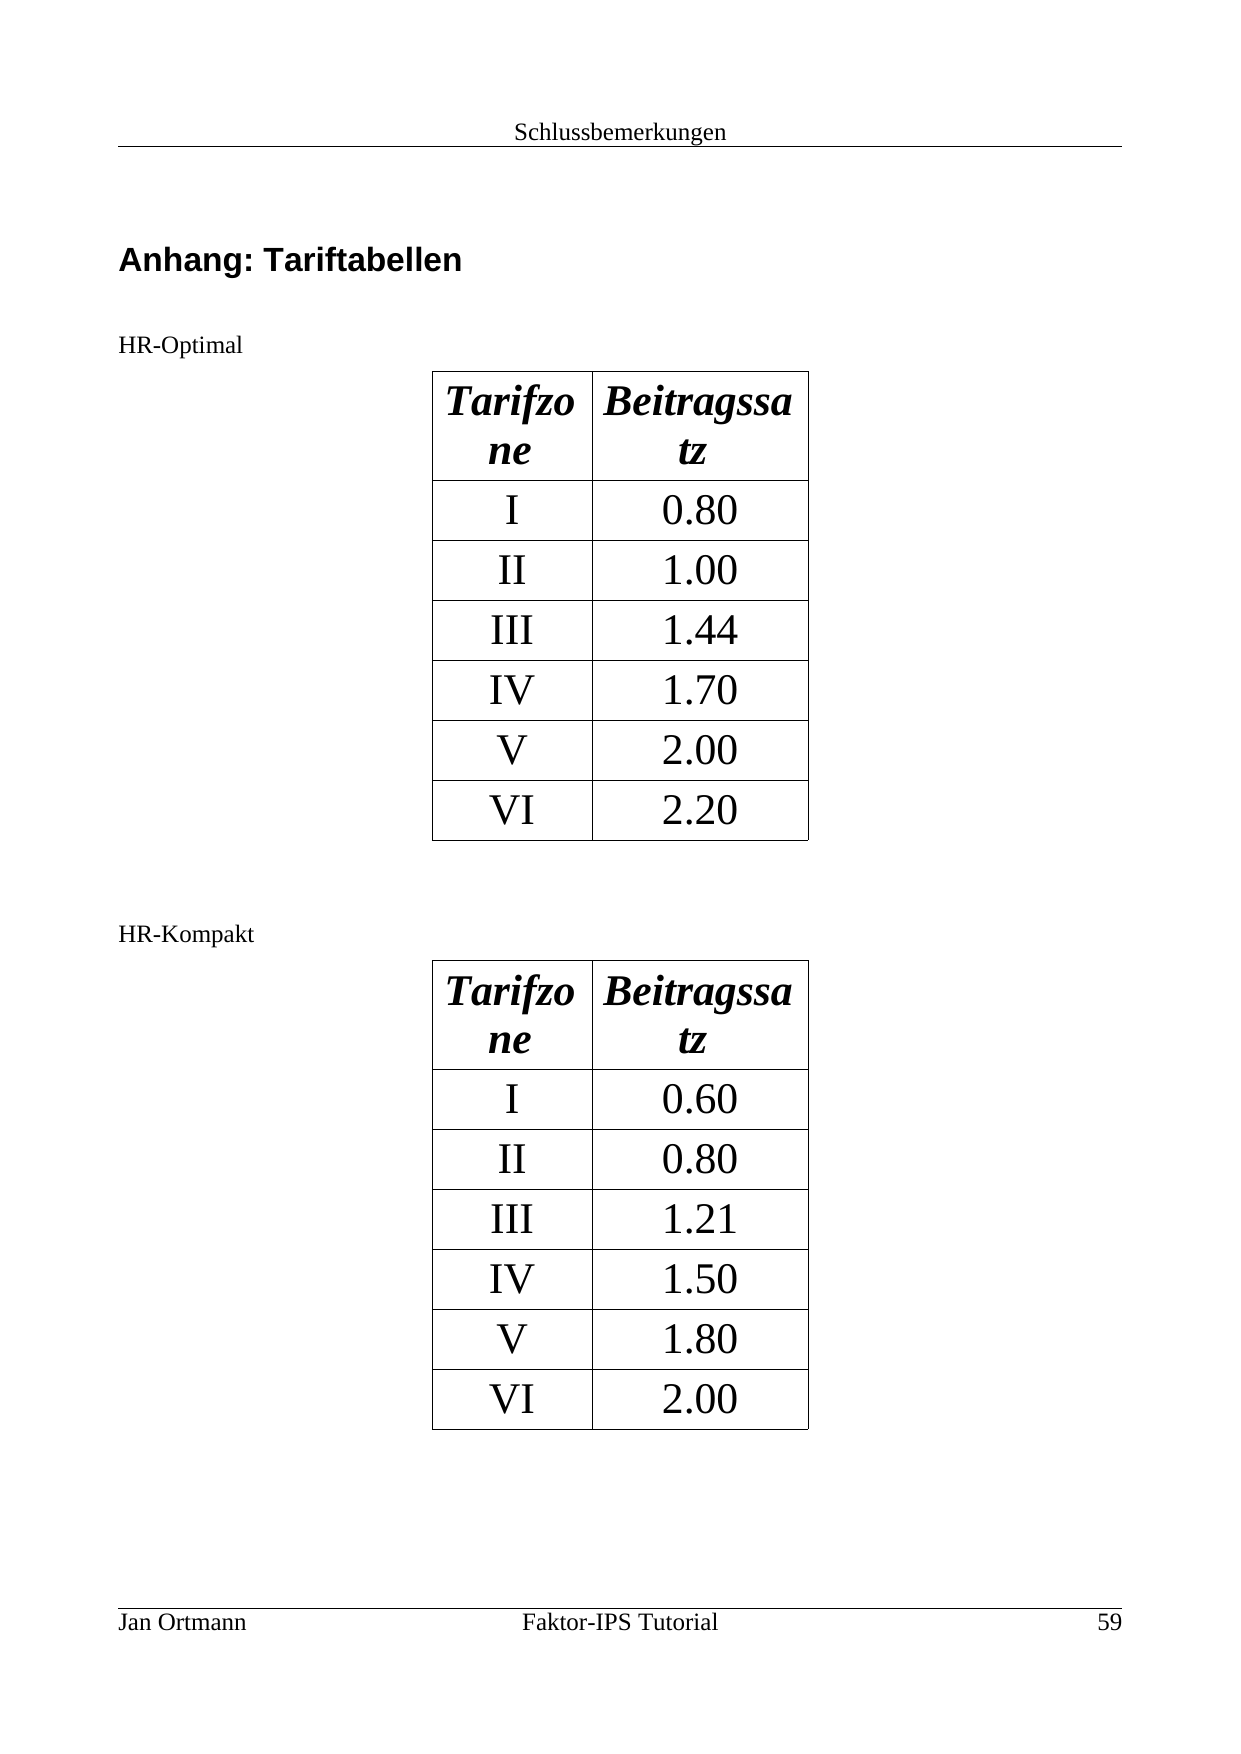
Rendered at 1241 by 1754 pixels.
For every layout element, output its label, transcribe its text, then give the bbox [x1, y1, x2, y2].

table_cell II [433, 1130, 592, 1189]
table_header Tarifzone [433, 372, 592, 479]
table_cell V [433, 721, 592, 779]
table_cell 1.21 [593, 1190, 808, 1249]
text HR-Optimal [118, 331, 1122, 358]
table_cell 1.50 [593, 1250, 808, 1309]
table_cell 1.70 [593, 661, 808, 719]
table_header Beitragssatz [593, 961, 808, 1069]
table_cell IV [433, 1250, 592, 1309]
table_cell III [433, 601, 592, 659]
table_cell 0.60 [593, 1070, 808, 1129]
table_header Beitragssatz [593, 372, 808, 479]
table_cell V [433, 1310, 592, 1369]
table_cell 1.44 [593, 601, 808, 659]
table_cell 2.00 [593, 1370, 808, 1429]
table_cell I [433, 481, 592, 539]
table_cell 0.80 [593, 481, 808, 539]
table_cell III [433, 1190, 592, 1249]
table_cell 0.80 [593, 1130, 808, 1189]
table_cell 1.00 [593, 541, 808, 599]
table_header Tarifzone [433, 961, 592, 1069]
subtitle Anhang: Tariftabellen [118, 241, 1122, 278]
table_cell IV [433, 661, 592, 719]
table_cell I [433, 1070, 592, 1129]
table_cell VI [433, 1370, 592, 1429]
table_cell 2.00 [593, 721, 808, 779]
table_cell 2.20 [593, 781, 808, 839]
table_cell II [433, 541, 592, 599]
table_cell VI [433, 781, 592, 839]
text HR-Kompakt [118, 920, 1122, 948]
table_cell 1.80 [593, 1310, 808, 1369]
